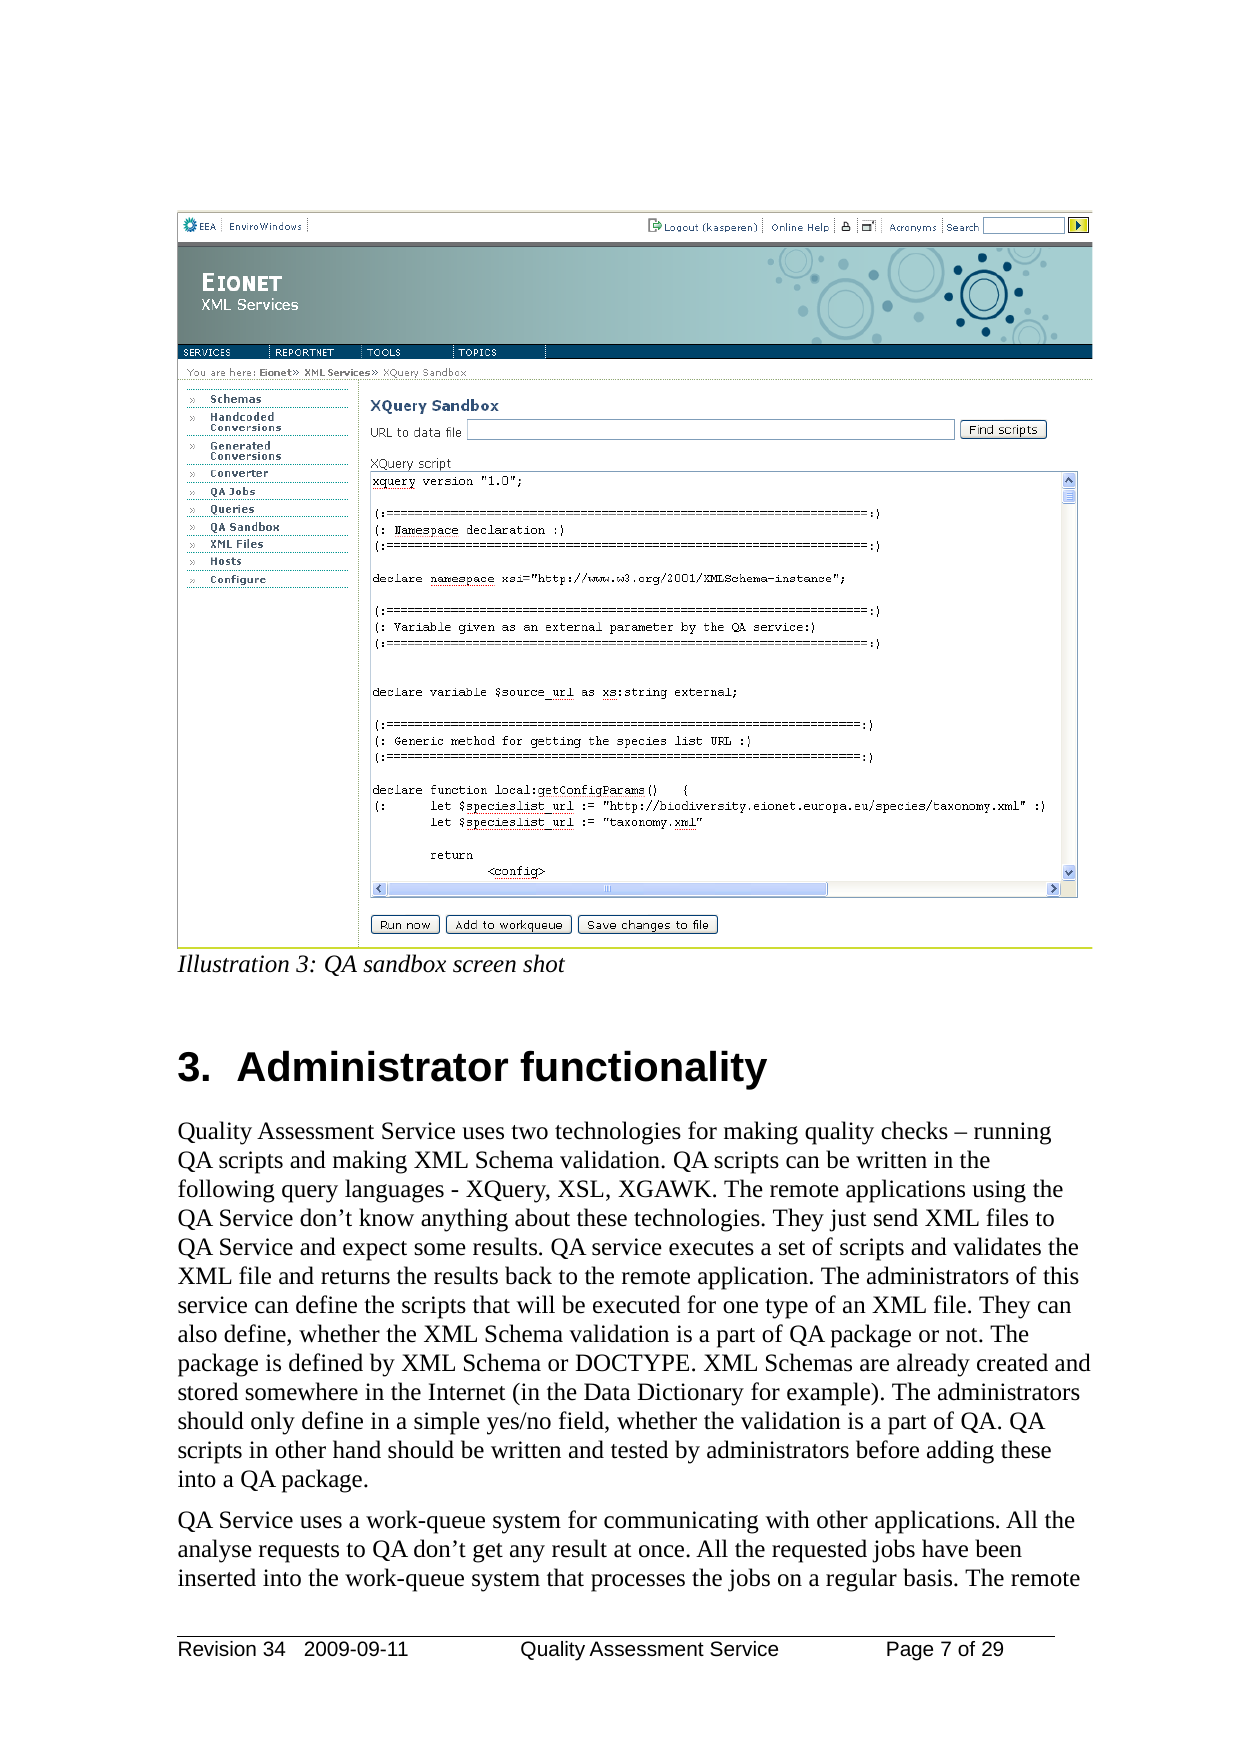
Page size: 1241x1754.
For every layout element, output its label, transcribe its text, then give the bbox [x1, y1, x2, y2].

subtitle Administrator functionality [177, 1043, 1092, 1091]
text QA Service uses a work-queue system for communicating with other applications. All the analyse requests to QA don’t get any result at once. All the requested jobs have been inserted into the work-queue system that processes the jobs on a regular basis. The remote [177, 1505, 1092, 1592]
text Quality Assessment Service uses two technologies for making quality checks – running QA scripts and making XML Schema validation. QA scripts can be written in the following query languages - XQuery, XSL, XGAWK. The remote applications using the QA Service don’t know anything about these technologies. They just send XML files to QA Service and expect some results. QA service executes a set of scripts and validates the XML file and returns the results back to the remote application. The administrators of this service can define the scripts that will be executed for one type of an XML file. They can also define, whether the XML Schema validation is a part of QA package or not. The package is defined by XML Schema or DOCTYPE. XML Schemas are already created and stored somewhere in the Internet (in the Data Dictionary for example). The administrators should only define in a simple yes/no field, whether the validation is a part of QA. QA scripts in other hand should be written and tested by administrators before adding these into a QA package. [177, 1116, 1092, 1493]
text Illustration 3: QA sandbox screen shot [177, 949, 1092, 978]
